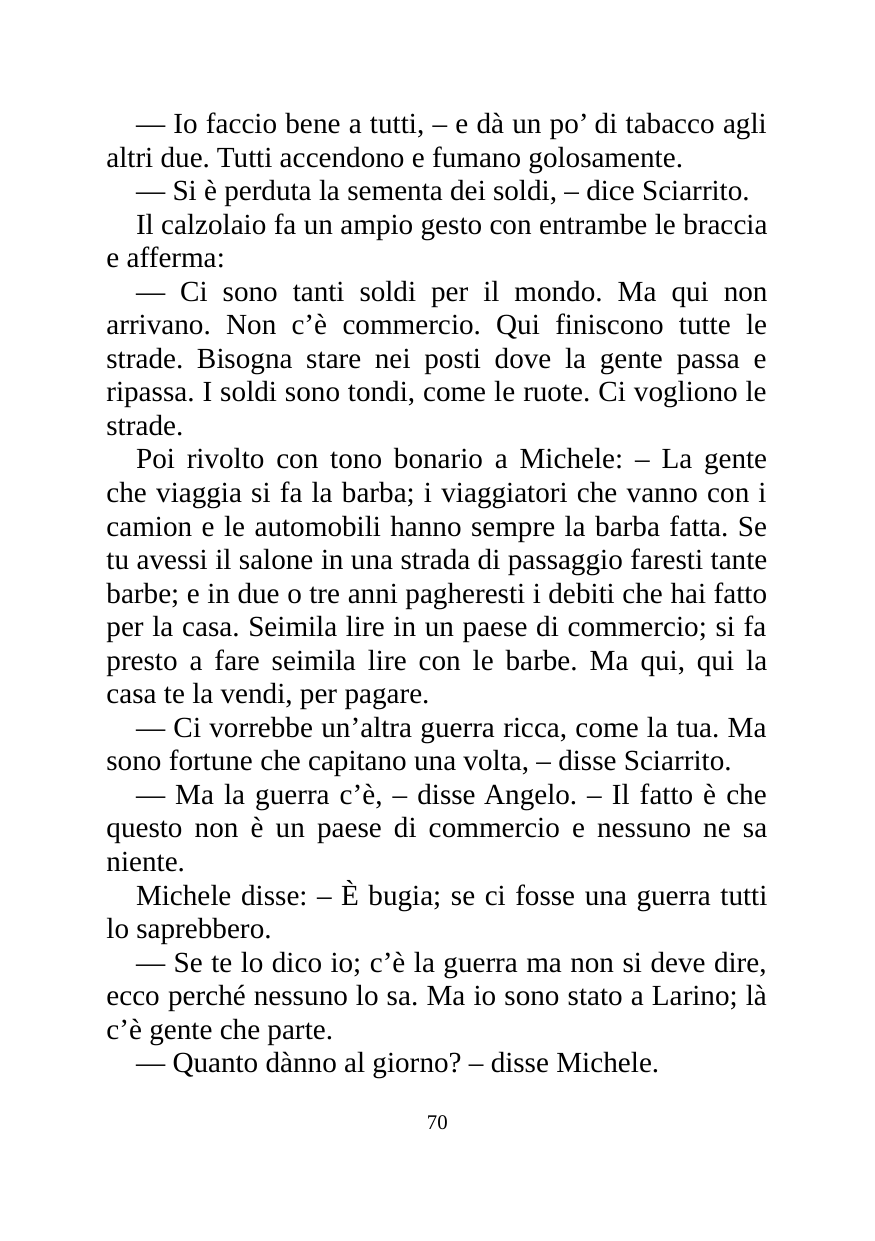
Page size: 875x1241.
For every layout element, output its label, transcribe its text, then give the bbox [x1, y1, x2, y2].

text Poi rivolto con tono bonario a Michele: – La gente che viaggia si fa la barba; i viaggiatori che vanno con i camion e le automobili hanno sempre la barba fatta. Se tu avessi il salone in una strada di passaggio faresti tante barbe; e in due o tre anni pagheresti i debiti che hai fatto per la casa. Seimila lire in un paese di commercio; si fa presto a fare seimila lire con le barbe. Ma qui, qui la casa te la vendi, per pagare. [106, 442, 768, 710]
text Il calzolaio fa un ampio gesto con entrambe le braccia e afferma: [106, 207, 768, 274]
text — Se te lo dico io; c’è la guerra ma non si deve dire, ecco perché nessuno lo sa. Ma io sono stato a Larino; là c’è gente che parte. [106, 945, 768, 1045]
text — Ma la guerra c’è, – disse Angelo. – Il fatto è che questo non è un paese di commercio e nessuno ne sa niente. [106, 777, 768, 878]
text — Quanto dànno al giorno? – disse Michele. [106, 1045, 768, 1079]
text Michele disse: – È bugia; se ci fosse una guerra tutti lo saprebbero. [106, 878, 768, 945]
text — Ci vorrebbe un’altra guerra ricca, come la tua. Ma sono fortune che capitano una volta, – disse Sciarrito. [106, 710, 768, 777]
text — Si è perduta la sementa dei soldi, – dice Sciarrito. [106, 173, 768, 207]
text — Ci sono tanti soldi per il mondo. Ma qui non arrivano. Non c’è commercio. Qui finiscono tutte le strade. Bisogna stare nei posti dove la gente passa e ripassa. I soldi sono tondi, come le ruote. Ci vogliono le strade. [106, 274, 768, 442]
text — Io faccio bene a tutti, – e dà un po’ di tabacco agli altri due. Tutti accendono e fumano golosamente. [106, 106, 768, 173]
